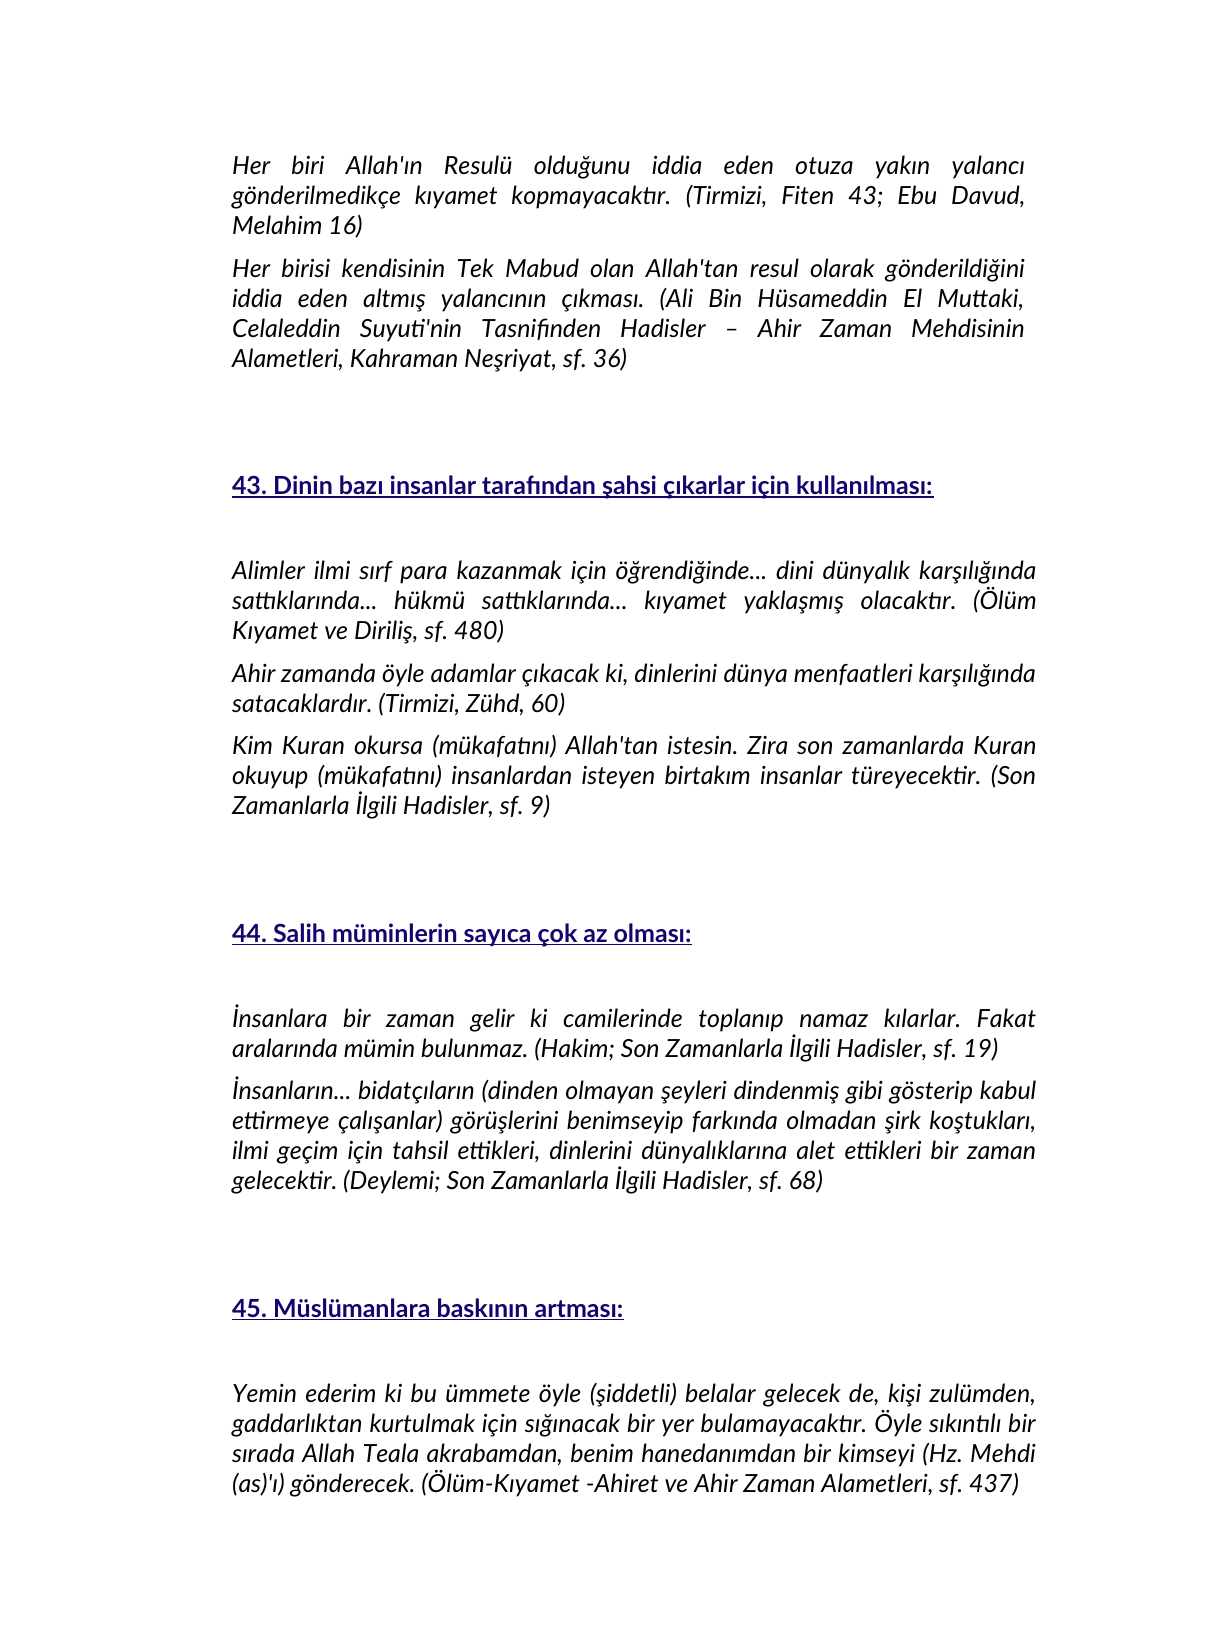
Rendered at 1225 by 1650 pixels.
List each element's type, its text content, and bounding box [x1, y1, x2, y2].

text Yemin ederim ki bu ümmete öyle (şiddetli) belalar gelecek de, kişi zulümden, gaddarlıktan kurtulmak için sığınacak bir yer bulamayacaktır. Öyle sıkıntılı bir sırada Allah Teala akrabamdan, benim hanedanımdan bir kimseyi (Hz. Mehdi (as)'ı) gönderecek. (Ölüm-Kıyamet -Ahiret ve Ahir Zaman Alametleri, sf. 437) [232, 1377, 1037, 1497]
text İnsanların... bidatçıların (dinden olmayan şeyleri dindenmiş gibi gösterip kabul ettirmeye çalışanlar) görüşlerini benimseyip farkında olmadan şirk koştukları, ilmi geçim için tahsil ettikleri, dinlerini dünyalıklarına alet ettikleri bir zaman gelecektir. (Deylemi; Son Zamanlarla İlgili Hadisler, sf. 68) [232, 1075, 1037, 1195]
text Alimler ilmi sırf para kazanmak için öğrendiğinde... dini dünyalık karşılığında sattıklarında... hükmü sattıklarında... kıyamet yaklaşmış olacaktır. (Ölüm Kıyamet ve Diriliş, sf. 480) [232, 555, 1037, 645]
text 45. Müslümanlara baskının artması: [187, 1292, 1037, 1322]
text 43. Dinin bazı insanlar tarafından şahsi çıkarlar için kullanılması: [187, 470, 1037, 500]
text Ahir zamanda öyle adamlar çıkacak ki, dinlerini dünya menfaatleri karşılığında satacaklardır. (Tirmizi, Zühd, 60) [232, 657, 1037, 717]
text İnsanlara bir zaman gelir ki camilerinde toplanıp namaz kılarlar. Fakat aralarında mümin bulunmaz. (Hakim; Son Zamanlarla İlgili Hadisler, sf. 19) [232, 1002, 1037, 1062]
text 44. Salih müminlerin sayıca çok az olması: [187, 917, 1037, 947]
text Kim Kuran okursa (mükafatını) Allah'tan istesin. Zira son zamanlarda Kuran okuyup (mükafatını) insanlardan isteyen birtakım insanlar türeyecektir. (Son Zamanlarla İlgili Hadisler, sf. 9) [232, 730, 1037, 820]
text Her birisi kendisinin Tek Mabud olan Allah'tan resul olarak gönderildiğini iddia eden altmış yalancının çıkması. (Ali Bin Hüsameddin El Muttaki, Celaleddin Suyuti'nin Tasnifinden Hadisler – Ahir Zaman Mehdisinin Alametleri, Kahraman Neşriyat, sf. 36) [232, 252, 1026, 372]
text Her biri Allah'ın Resulü olduğunu iddia eden otuza yakın yalancı gönderilmedikçe kıyamet kopmayacaktır. (Tirmizi, Fiten 43; Ebu Davud, Melahim 16) [232, 150, 1026, 240]
